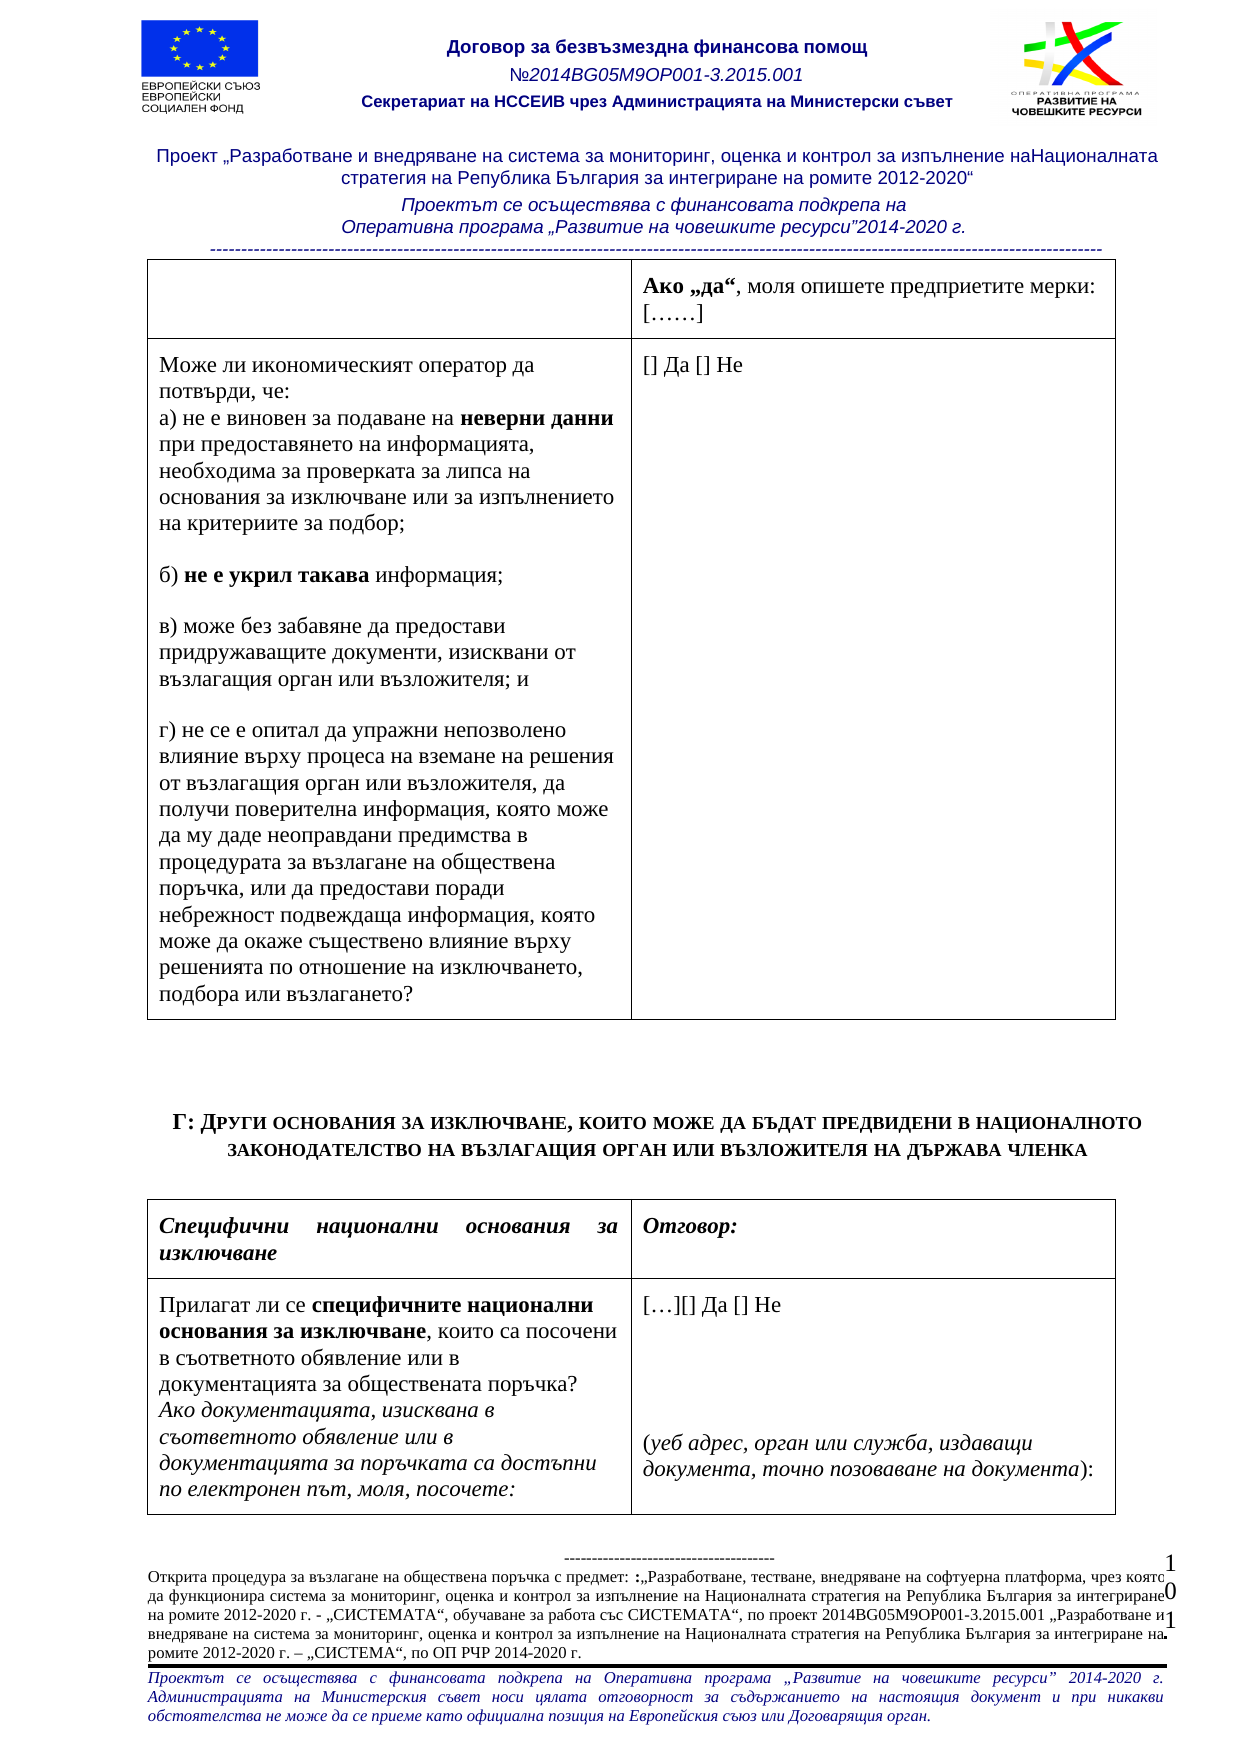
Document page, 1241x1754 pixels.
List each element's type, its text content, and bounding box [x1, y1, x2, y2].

table_cell [] Да [] Не [632, 339, 1115, 1018]
table_cell [148, 260, 631, 338]
text Г: Други основания за изключване, които може да бъдат предвидени в националното законодателство на възлагащия орган или възложителя на държава членка [148, 1108, 1167, 1161]
table_cell Може ли икономическият оператор да потвърди, че: а) не е виновен за подаване на неверни данни при предоставянето на информацията, необходима за проверката за липса на основания за изключване или за изпълнението на критериите за подбор; б) не е укрил такава информация; в) може без забавяне да предостави придружаващите документи, изисквани от възлагащия орган или възложителя; и г) не се е опитал да упражни непозволено влияние върху процеса на вземане на решения от възлагащия орган или възложителя, да получи поверителна информация, която може да му даде неоправдани предимства в процедурата за възлагане на обществена поръчка, или да предостави поради небрежност подвеждаща информация, която може да окаже съществено влияние върху решенията по отношение на изключването, подбора или възлагането? [148, 339, 631, 1018]
table_cell […][] Да [] Не (уеб адрес, орган или служба, издаващи документа, точно позоваване на документа): [632, 1279, 1115, 1514]
table_cell Прилагат ли се специфичните национални основания за изключване, които са посочени в съответното обявление или в документацията за обществената поръчка? Ако документацията, изисквана в съответното обявление или в документацията за поръчката са достъпни по електронен път, моля, посочете: [148, 1279, 631, 1514]
table_header Отговор: [632, 1200, 1115, 1277]
table_cell Ако „да“, моля опишете предприетите мерки: [……] [632, 260, 1115, 338]
table_header Специфични национални основания за изключване [148, 1200, 631, 1277]
